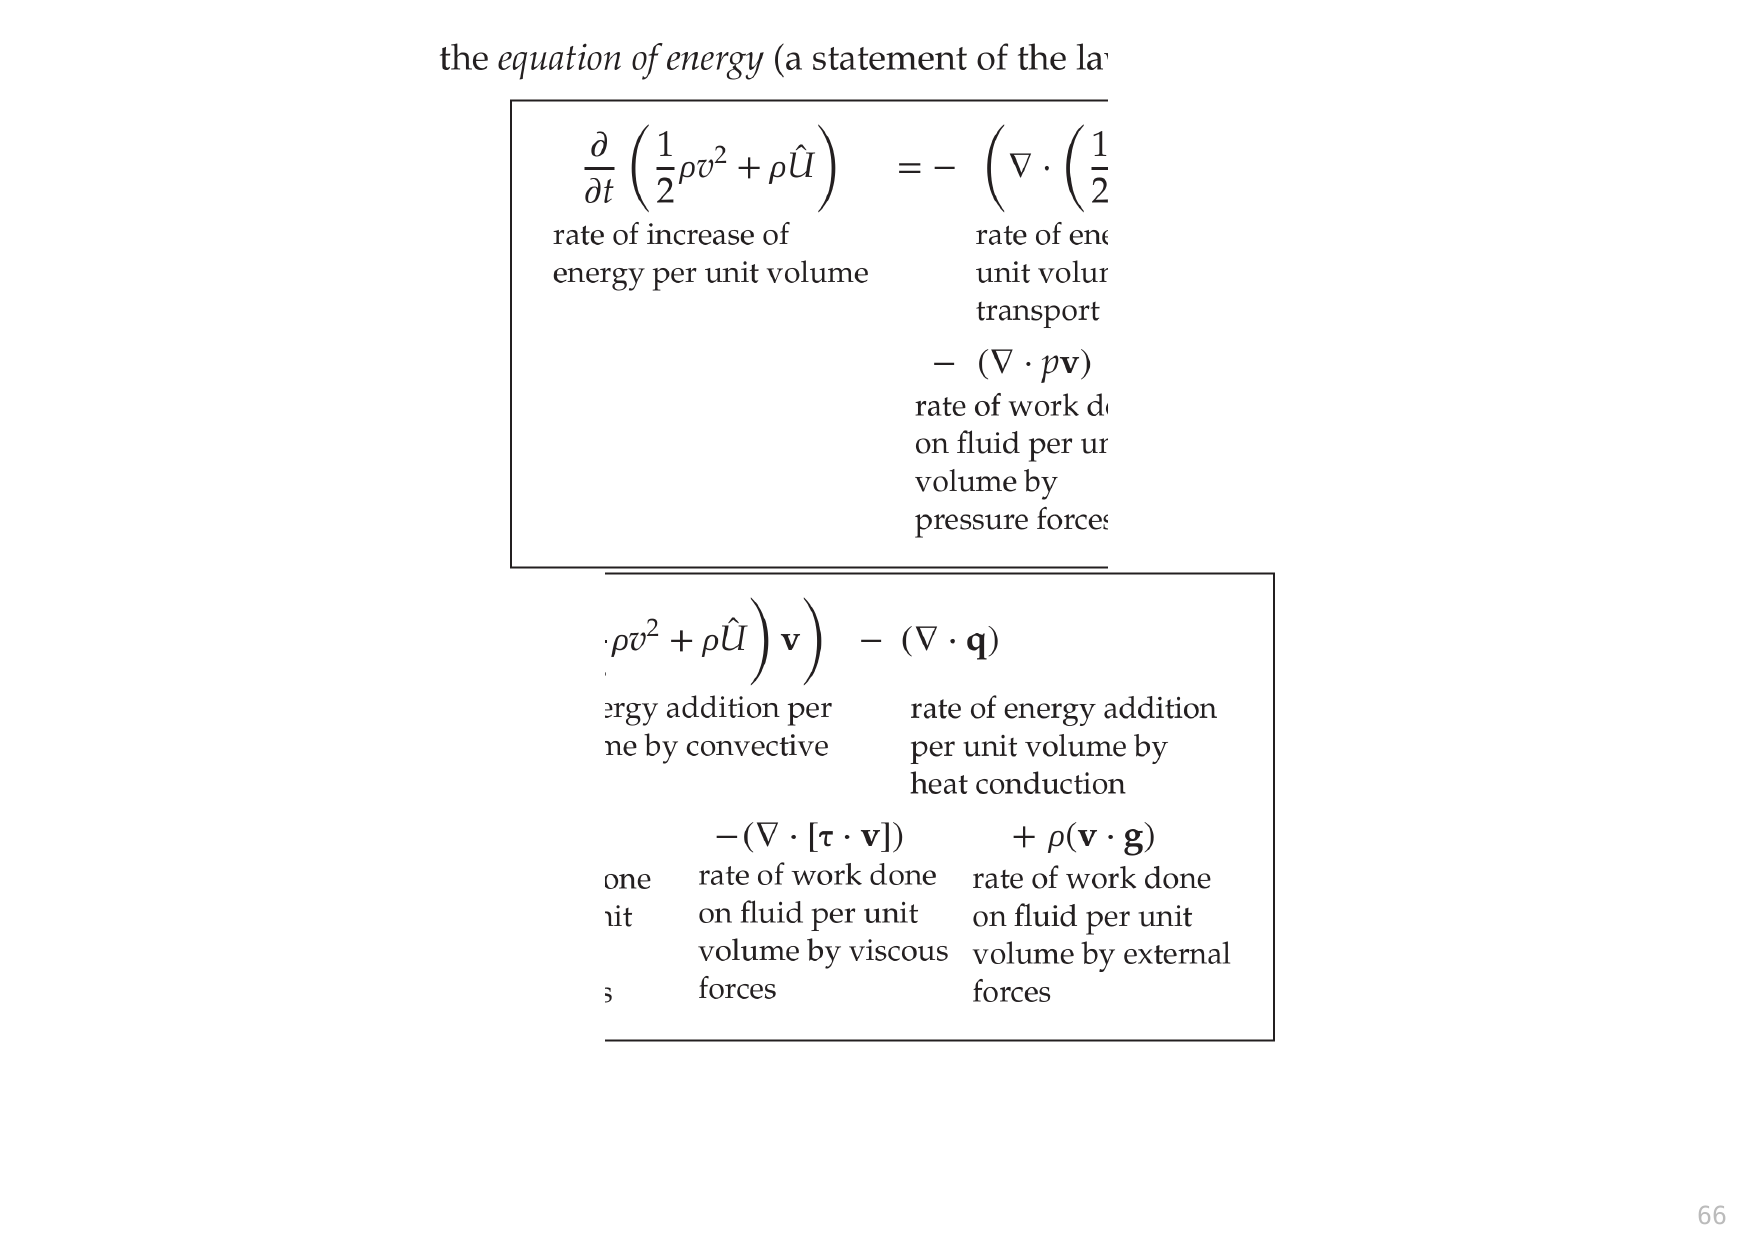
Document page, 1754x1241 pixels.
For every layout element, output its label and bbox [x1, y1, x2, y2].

picture [434, 39, 1280, 1045]
